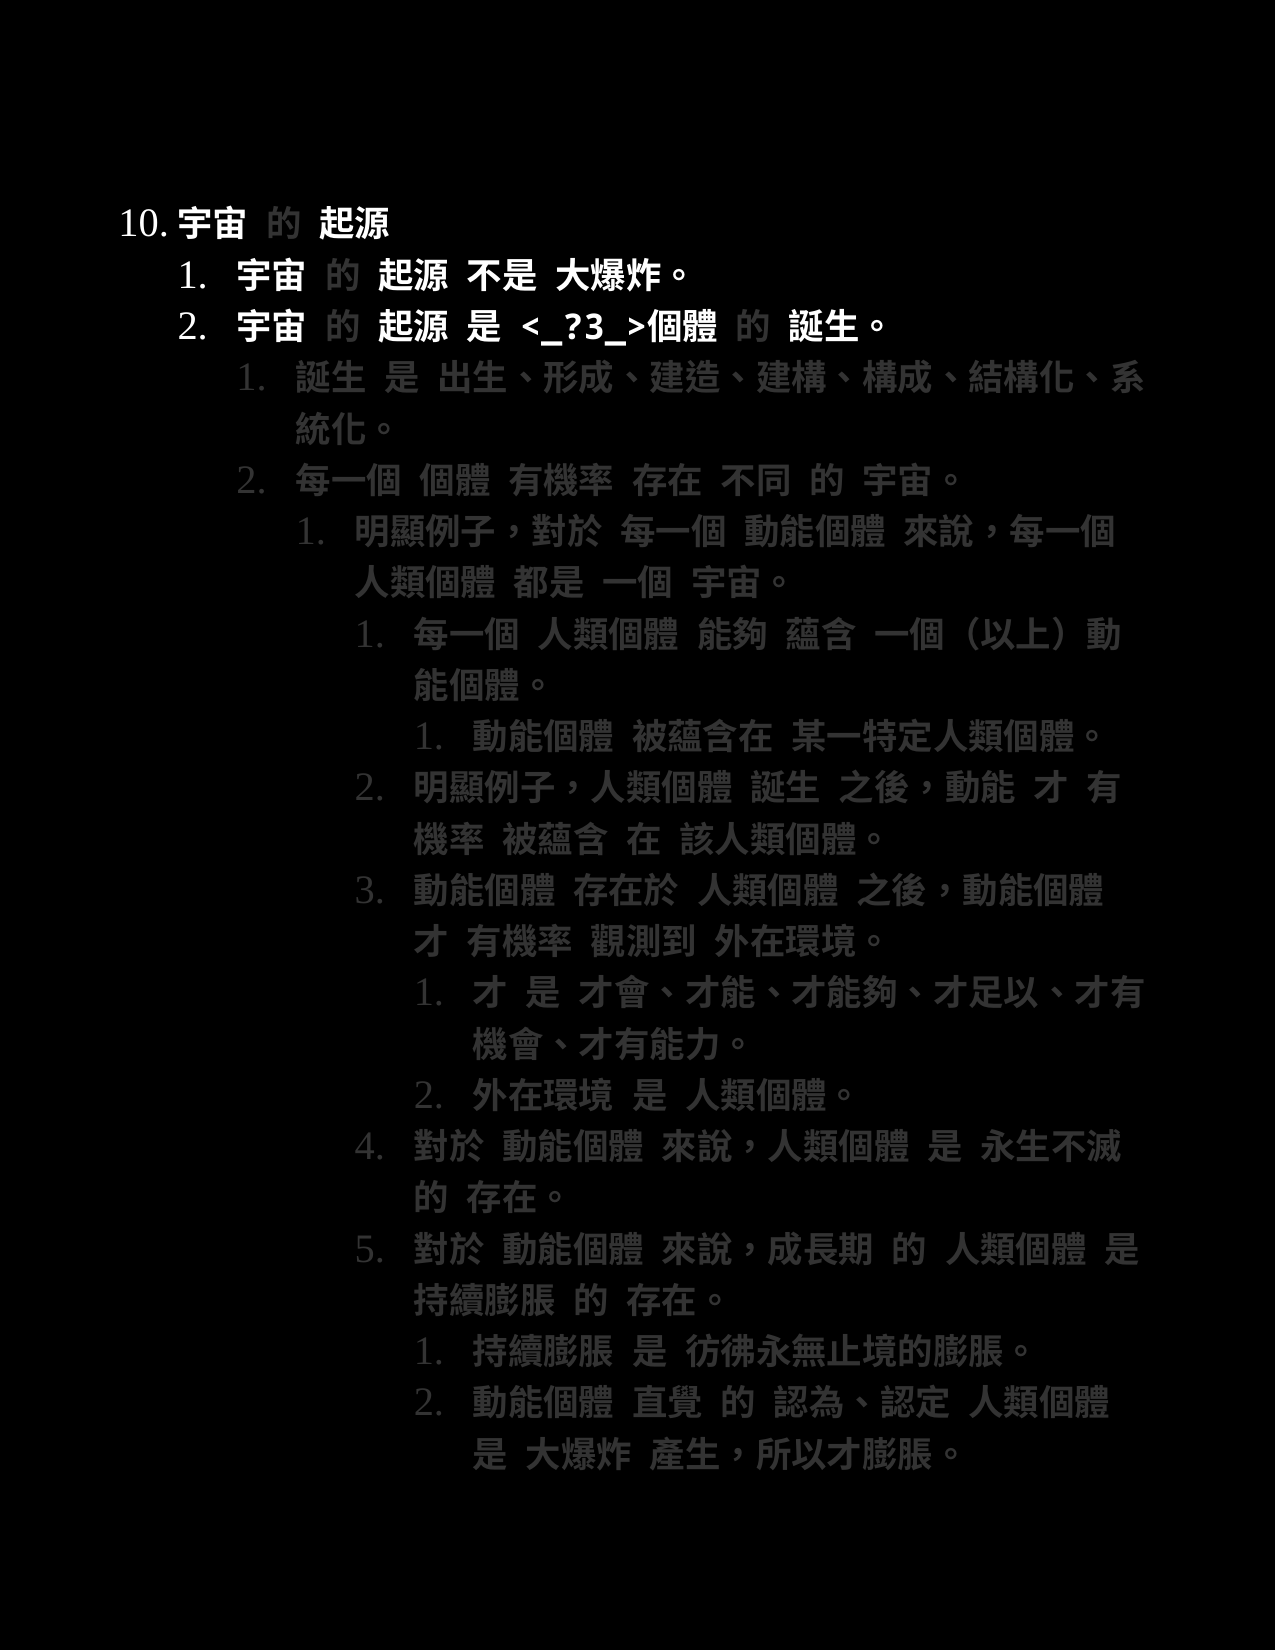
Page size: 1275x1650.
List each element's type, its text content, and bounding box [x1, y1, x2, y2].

list 對於 動能個體 來說，成長期 的 人類個體 是 持續膨脹 的 存在。 [354, 1221, 1157, 1323]
list 動能個體 存在於 人類個體 之後，動能個體 才 有機率 觀測到 外在環境。 [354, 862, 1157, 965]
list 對於 動能個體 來說，人類個體 是 永生不滅 的 存在。 [354, 1118, 1157, 1221]
list 明顯例子，對於 每一個 動能個體 來說，每一個 人類個體 都是 一個 宇宙。 [295, 503, 1157, 606]
list 外在環境 是 人類個體。 [413, 1067, 1157, 1118]
list 宇宙 的 起源 不是 大爆炸。 [177, 247, 1157, 298]
list 動能個體 直覺 的 認為、認定 人類個體 是 大爆炸 產生，所以才膨脹。 [413, 1375, 1157, 1477]
list 宇宙 的 起源 是 <_?3_>個體 的 誕生。 [177, 298, 1157, 350]
list 每一個 人類個體 能夠 蘊含 一個（以上）動能個體。 [354, 606, 1157, 708]
list 明顯例子，人類個體 誕生 之後，動能 才 有機率 被蘊含 在 該人類個體。 [354, 760, 1157, 862]
list 才 是 才會、才能、才能夠、才足以、才有機會、才有能力。 [413, 965, 1157, 1067]
list 動能個體 被蘊含在 某一特定人類個體。 [413, 708, 1157, 760]
list 持續膨脹 是 彷彿永無止境的膨脹。 [413, 1323, 1157, 1375]
list 宇宙 的 起源 [118, 196, 1157, 247]
list 每一個 個體 有機率 存在 不同 的 宇宙。 [236, 452, 1157, 503]
list 誕生 是 出生、形成、建造、建構、構成、結構化、系統化。 [236, 350, 1157, 452]
